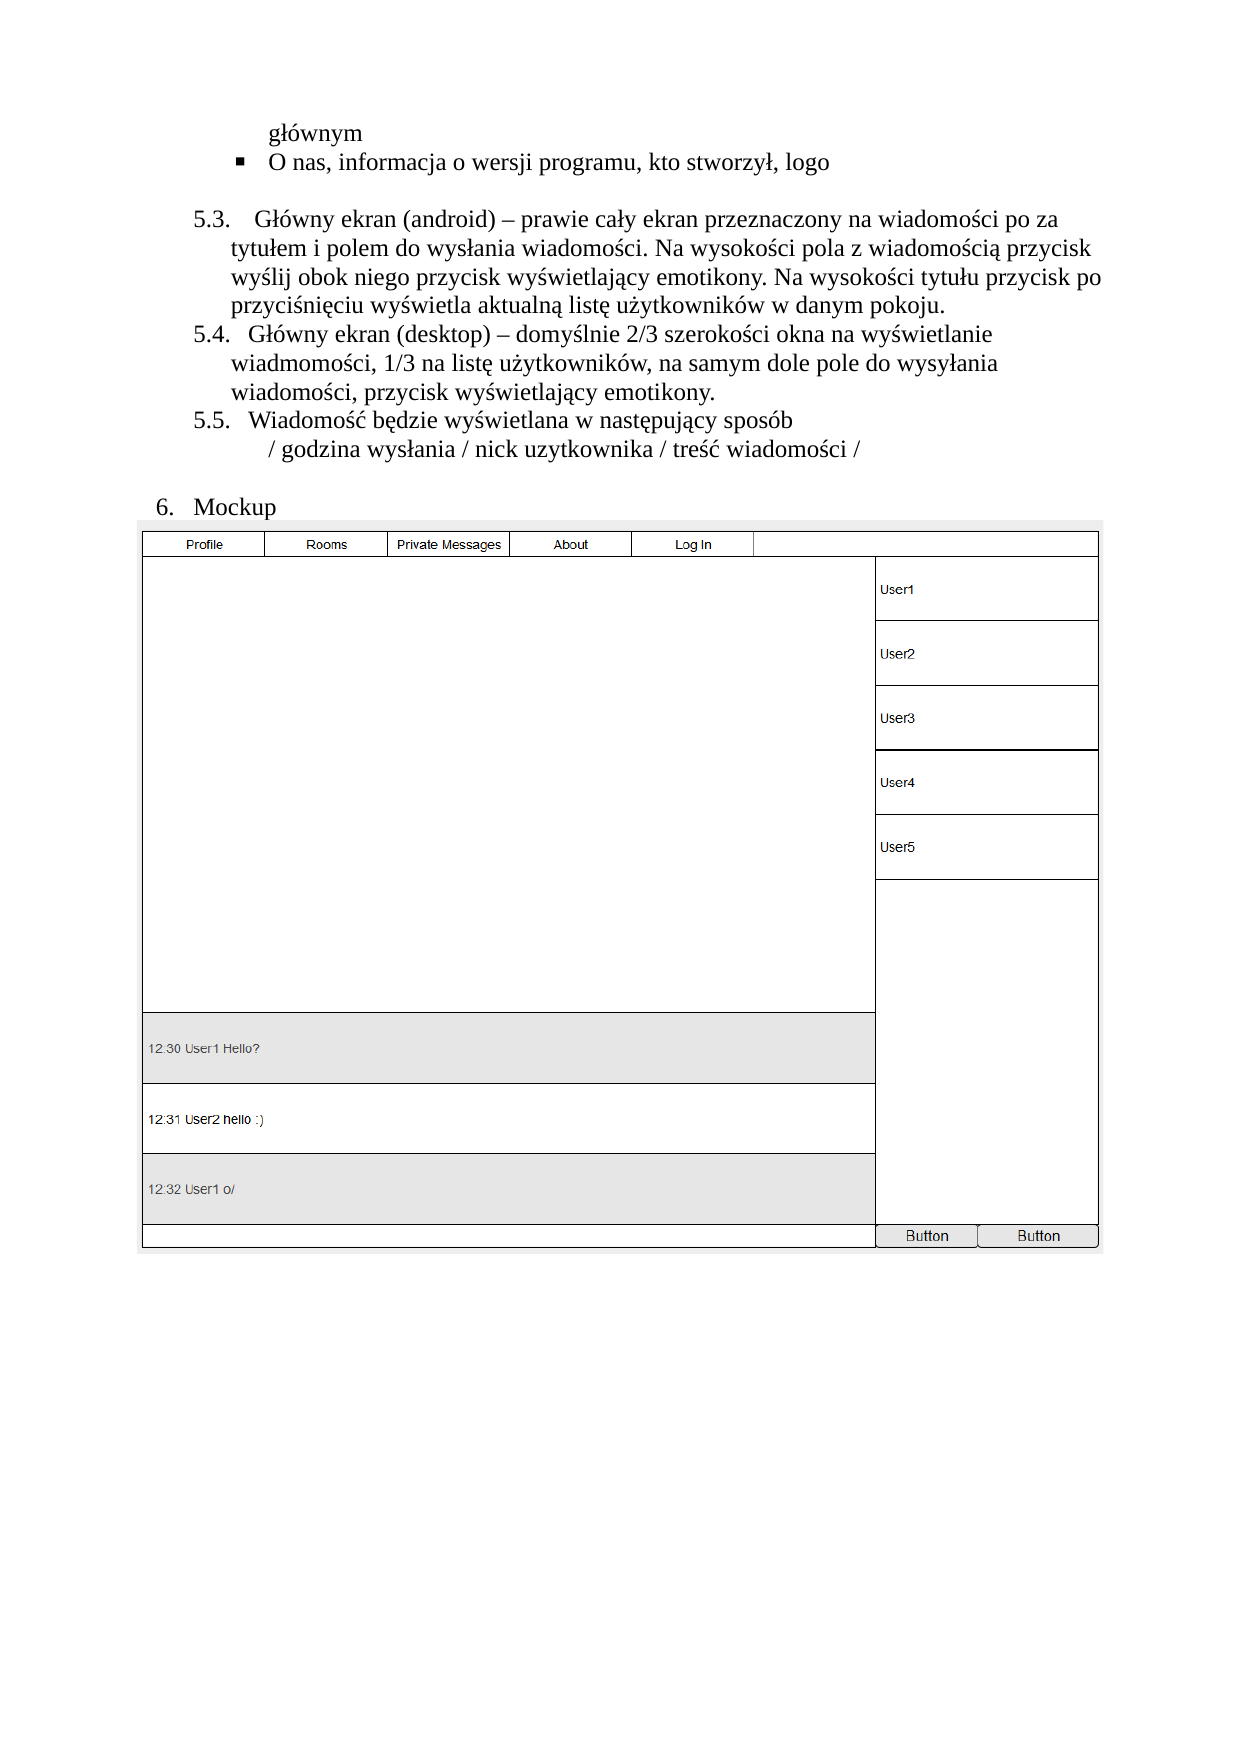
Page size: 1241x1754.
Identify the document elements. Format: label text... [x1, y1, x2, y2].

picture [136, 520, 1104, 1254]
list Główny ekran (android) – prawie cały ekran przeznaczony na wiadomości po za tytułem i polem do wysłania wiadomości. Na wysokości pola z wiadomością przycisk wyślij obok niego przycisk wyświetlający emotikony. Na wysokości tytułu przycisk po przyciśnięciu wyświetla aktualną listę użytkowników w danym pokoju. [193, 204, 1122, 319]
list Wiadomość będzie wyświetlana w następujący sposób [193, 406, 1122, 434]
list Główny ekran (desktop) – domyślnie 2/3 szerokości okna na wyświetlanie wiadmomości, 1/3 na listę użytkowników, na samym dole pole do wysyłania wiadomości, przycisk wyświetlający emotikony. [193, 319, 1122, 406]
list / godzina wysłania / nick uzytkownika / treść wiadomości / [231, 434, 1122, 463]
list O nas, informacja o wersji programu, kto stworzył, logo [231, 147, 1122, 176]
list Mockup [156, 492, 1122, 521]
list głównym [231, 118, 1122, 147]
